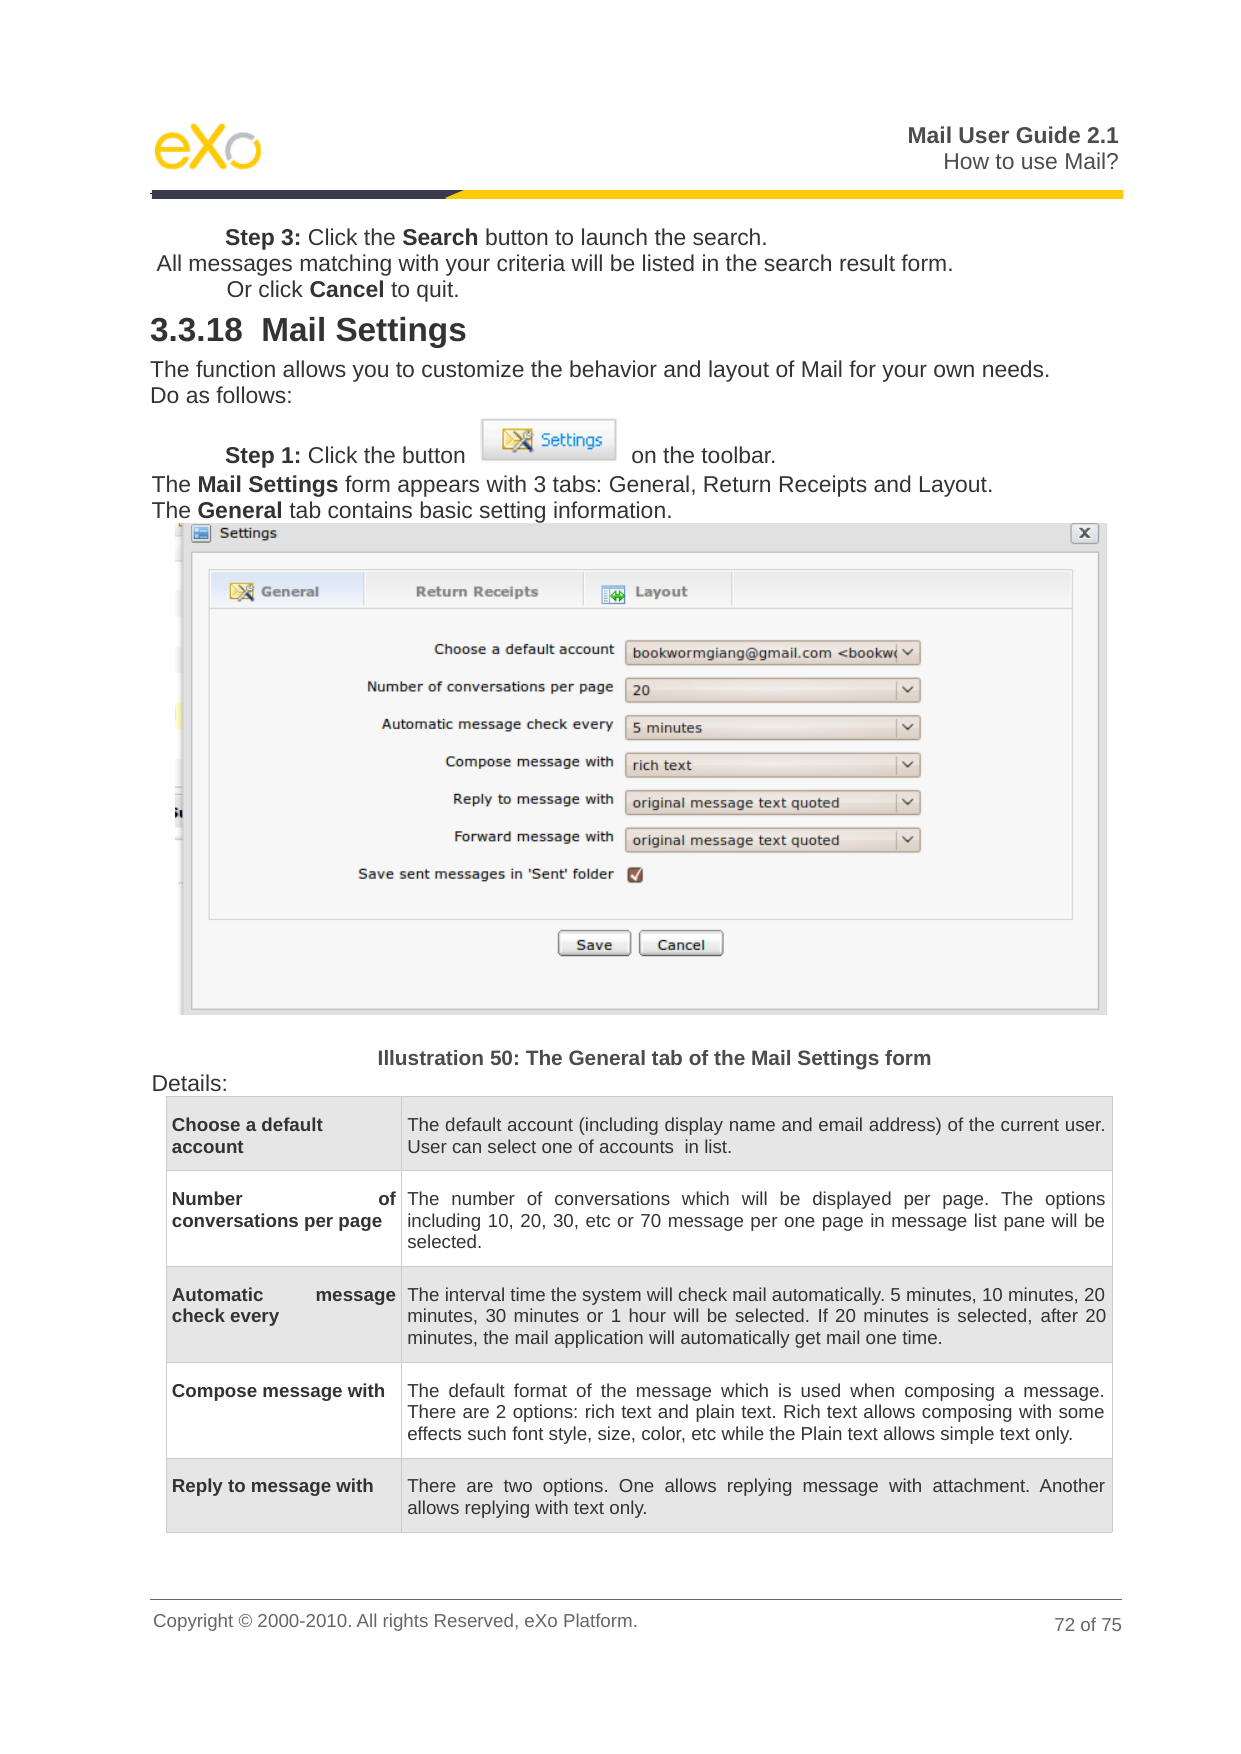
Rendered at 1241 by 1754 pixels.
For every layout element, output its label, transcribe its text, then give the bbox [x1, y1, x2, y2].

picture [155, 123, 262, 170]
table_cell There are two options. One allows replying message with attachment. Another allows replying with text only. [402, 1459, 1112, 1532]
list Step 1: Click the button on the toolbar. [187, 409, 1122, 471]
list The Mail Settings form appears with 3 tabs: General, Return Receipts and Layout. [114, 471, 1122, 497]
text The function allows you to customize the behavior and layout of Mail for your own needs. [150, 356, 1122, 382]
table_header The default account (including display name and email address) of the current user. User can select one of accounts in list. [402, 1097, 1112, 1170]
list The General tab contains basic setting information. [114, 497, 1122, 523]
list Or click Cancel to quit. [189, 276, 1122, 303]
picture [175, 523, 1108, 1015]
subtitle Mail Settings [150, 310, 1122, 348]
table_cell Automatic message check every [167, 1267, 401, 1362]
list Details: [114, 1015, 1122, 1096]
list Step 3: Click the Search button to launch the search. [187, 223, 1122, 250]
table_cell Number of conversations per page [167, 1171, 401, 1266]
table_cell The default format of the message which is used when composing a message. There are 2 options: rich text and plain text. Rich text allows composing with some effects such font style, size, color, etc while the Plain text allows simple text only. [402, 1363, 1112, 1457]
table_cell The interval time the system will check mail automatically. 5 minutes, 10 minutes, 20 minutes, 30 minutes or 1 hour will be selected. If 20 minutes is selected, after 20 minutes, the mail application will automatically get mail one time. [402, 1267, 1112, 1362]
table_cell Compose message with [167, 1363, 401, 1457]
picture [479, 416, 618, 464]
list Illustration 50: The General tab of the Mail Settings form [188, 1015, 1121, 1070]
table_cell Reply to message with [167, 1459, 401, 1532]
list All messages matching with your criteria will be listed in the search result form. [114, 250, 1122, 276]
picture [151, 190, 1124, 199]
table_header Choose a default account [167, 1097, 401, 1170]
table_cell The number of conversations which will be displayed per page. The options including 10, 20, 30, etc or 70 message per one page in message list pane will be selected. [402, 1171, 1112, 1266]
text Do as follows: [150, 382, 1122, 409]
